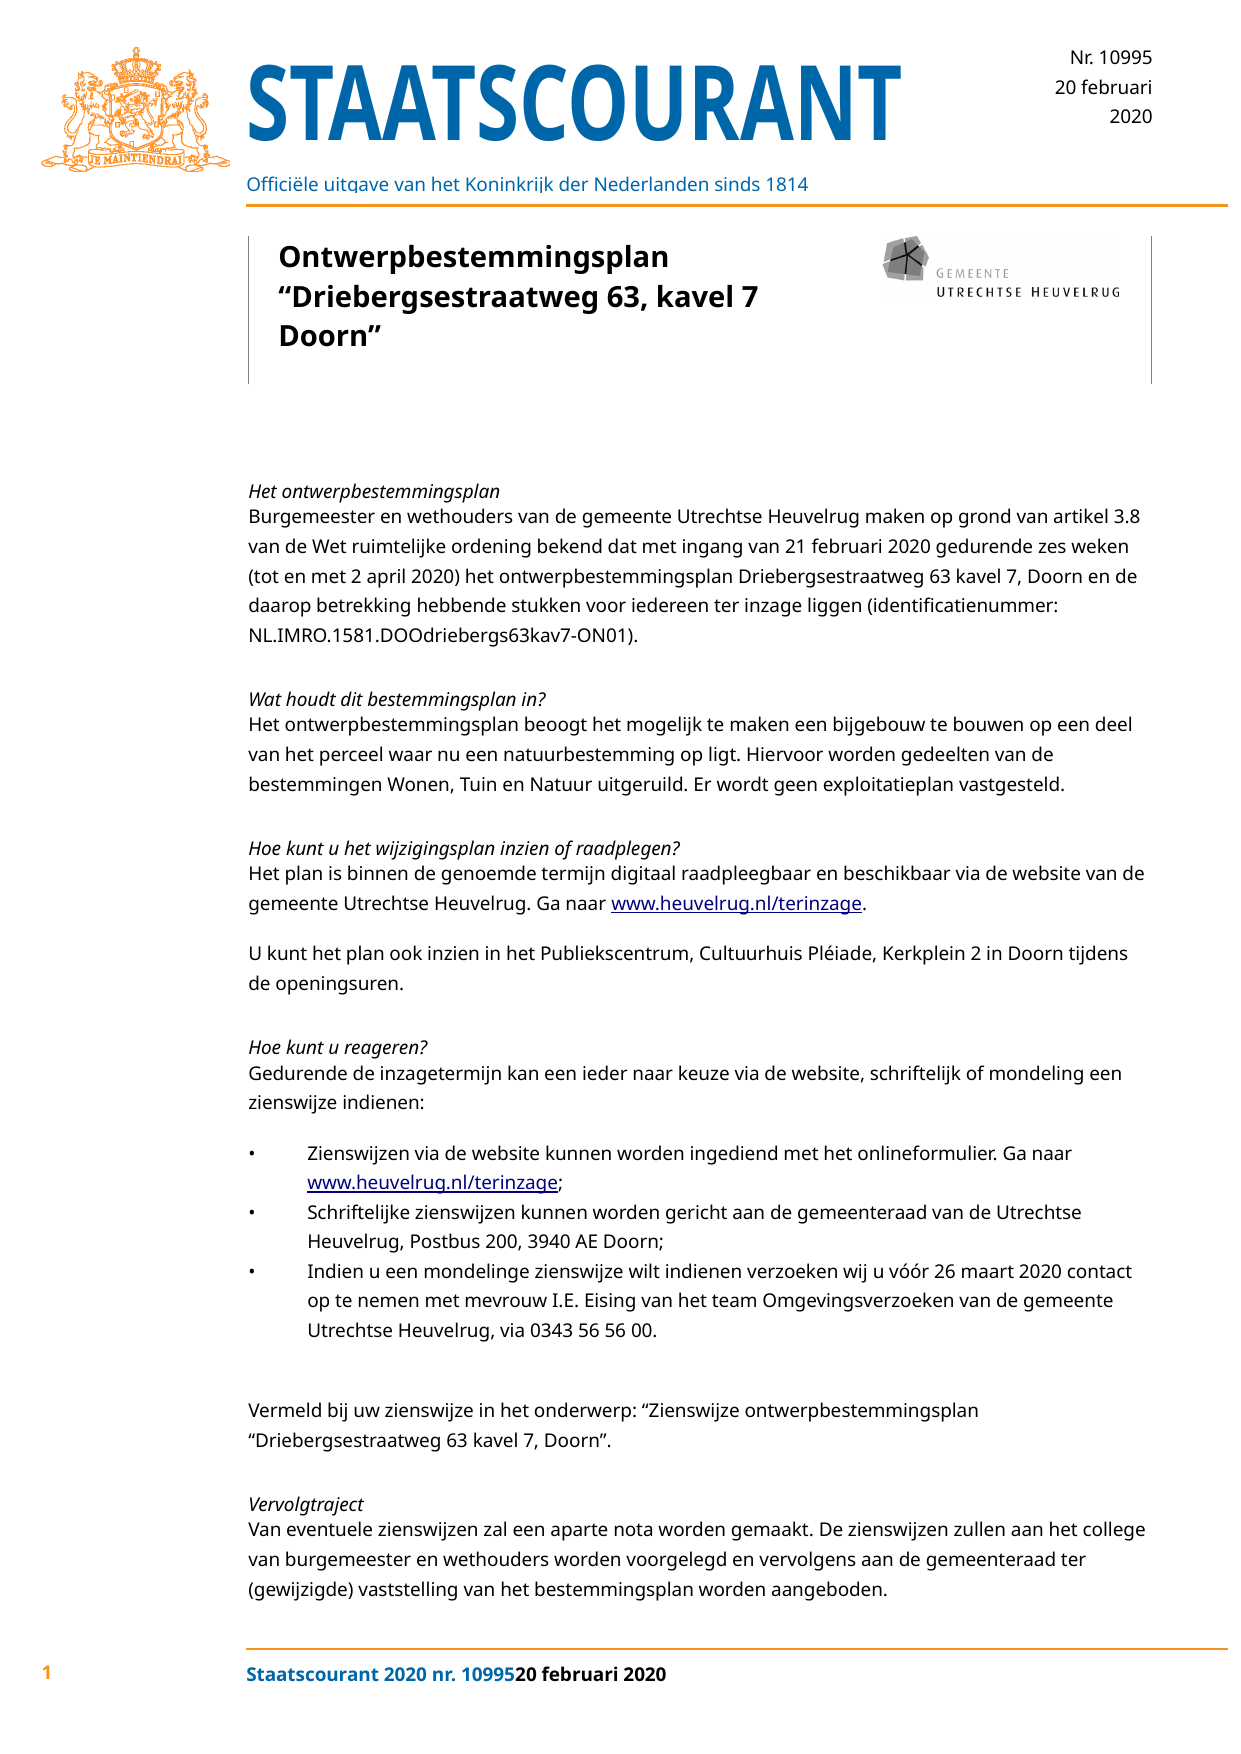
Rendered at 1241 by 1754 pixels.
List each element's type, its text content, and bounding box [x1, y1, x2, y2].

text Van eventuele zienswijzen zal een aparte nota worden gemaakt. De zienswijzen zullen aan het college van burgemeester en wethouders worden voorgelegd en vervolgens aan de gemeenteraad ter (gewijzigde) vaststelling van het bestemmingsplan worden aangeboden. [248, 1517, 1152, 1601]
list Indien u een mondelinge zienswijze wilt indienen verzoeken wij u vóór 26 maart 2020 contact op te nemen met mevrouw I.E. Eising van het team Omgevingsverzoeken van de gemeente Utrechtse Heuvelrug, via 0343 56 56 00. [248, 1258, 1152, 1343]
text Gedurende de inzagetermijn kan een ieder naar keuze via de website, schriftelijk of mondeling een zienswijze indienen: [248, 1060, 1152, 1115]
picture [41, 47, 231, 172]
text Vervolgtraject [248, 1491, 1152, 1517]
text Burgemeester en wethouders van de gemeente Utrechtse Heuvelrug maken op grond van artikel 3.8 van de Wet ruimtelijke ordening bekend dat met ingang van 21 februari 2020 gedurende zes weken (tot en met 2 april 2020) het ontwerpbestemmingsplan Driebergsestraatweg 63 kavel 7, Doorn en de daarop betrekking hebbende stukken voor iedereen ter inzage liggen (identificatienummer: NL.IMRO.1581.DOOdriebergs63kav7-ON01). [248, 504, 1152, 648]
text Hoe kunt u reageren? [248, 1034, 1152, 1060]
text Wat houdt dit bestemmingsplan in? [248, 686, 1152, 712]
table_header Ontwerpbestemmingsplan “Driebergsestraatweg 63, kavel 7 Doorn” [249, 236, 850, 384]
text U kunt het plan ook inzien in het Publiekscentrum, Cultuurhuis Pléiade, Kerkplein 2 in Doorn tijdens de openingsuren. [248, 941, 1152, 996]
text Het plan is binnen de genoemde termijn digitaal raadpleegbaar en beschikbaar via de website van de gemeente Utrechtse Heuvelrug. Ga naar www.heuvelrug.nl/terinzage. [248, 861, 1152, 916]
text Het ontwerpbestemmingsplan beoogt het mogelijk te maken een bijgebouw te bouwen op een deel van het perceel waar nu een natuurbestemming op ligt. Hiervoor worden gedeelten van de bestemmingen Wonen, Tuin en Natuur uitgeruild. Er wordt geen exploitatieplan vastgesteld. [248, 712, 1152, 797]
text Hoe kunt u het wijzigingsplan inzien of raadplegen? [248, 835, 1152, 861]
text Vermeld bij uw zienswijze in het onderwerp: “Zienswijze ontwerpbestemmingsplan “Driebergsestraatweg 63 kavel 7, Doorn”. [248, 1397, 1152, 1453]
list Zienswijzen via de website kunnen worden ingediend met het onlineformulier. Ga naar www.heuvelrug.nl/terinzage; [248, 1140, 1152, 1195]
picture [882, 236, 1119, 297]
table_header [850, 236, 1151, 384]
list Schriftelijke zienswijzen kunnen worden gericht aan de gemeenteraad van de Utrechtse Heuvelrug, Postbus 200, 3940 AE Doorn; [248, 1199, 1152, 1254]
text Het ontwerpbestemmingsplan [248, 478, 1152, 504]
